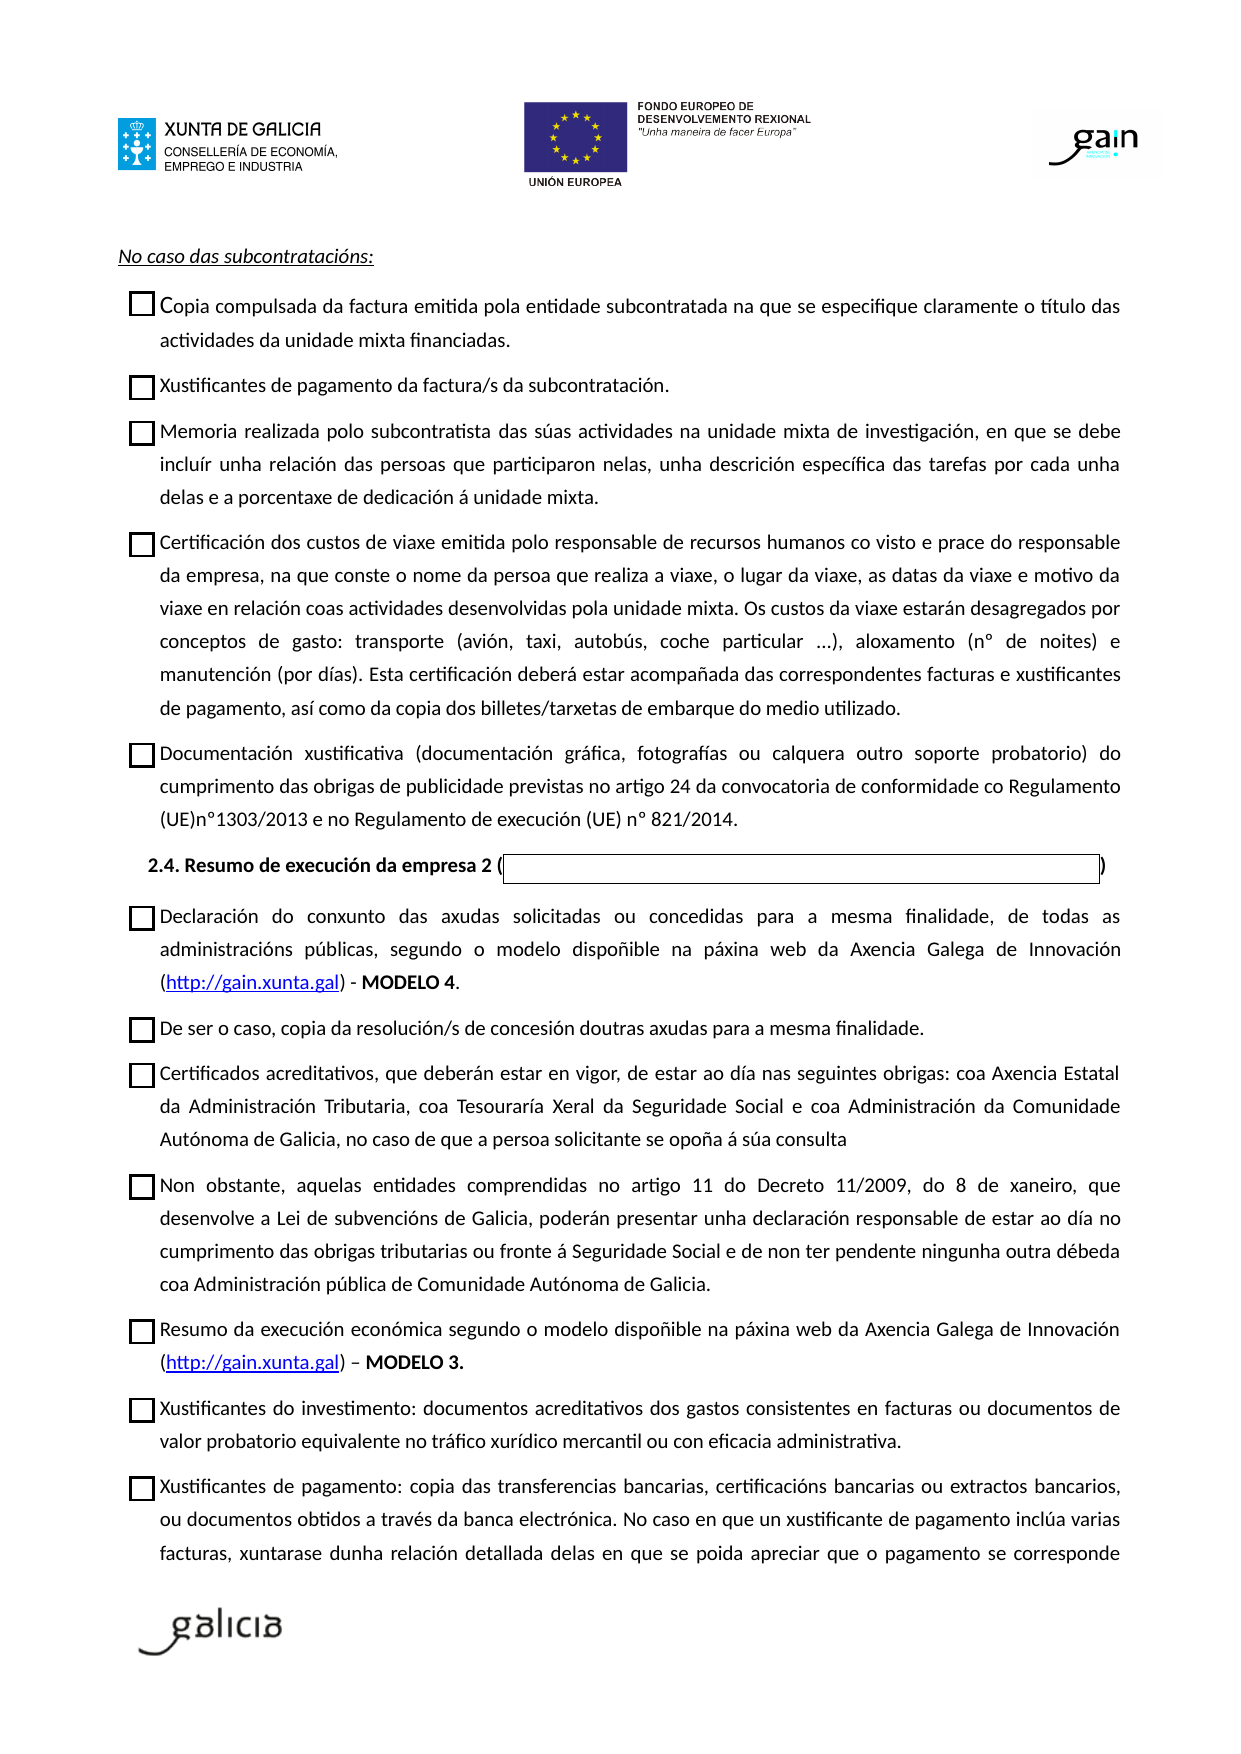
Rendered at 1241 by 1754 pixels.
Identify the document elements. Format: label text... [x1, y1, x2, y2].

text Xustificantes de pagamento da factura/s da subcontratación. [159, 372, 1122, 398]
picture [524, 102, 811, 186]
picture [131, 148, 142, 164]
text Non obstante, aquelas entidades comprendidas no artigo 11 do Decreto 11/2009, do 8 de xaneiro, que desenvolve a Lei de subvencións de Galicia, poderán presentar unha declaración responsable de estar ao día no cumprimento das obrigas tributarias ou fronte á Seguridade Social e de non ter pendente ningunha outra débeda coa Administración pública de Comunidade Autónoma de Galicia. [159, 1172, 1122, 1296]
text De ser o caso, copia da resolución/s de concesión doutras axudas para a mesma finalidade. [159, 1015, 1122, 1040]
text Copia compulsada da factura emitida pola entidade subcontratada na que se especifique claramente o título das actividades da unidade mixta financiadas. [159, 289, 1122, 352]
text 2.4. Resumo de execución da empresa 2 () [148, 852, 1122, 883]
text No caso das subcontratacións: [118, 243, 1122, 269]
text Declaración do conxunto das axudas solicitadas ou concedidas para a mesma finalidade, de todas as administracións públicas, segundo o modelo dispoñible na páxina web da Axencia Galega de Innovación (http://gain.xunta.gal) - MODELO 4. [159, 903, 1122, 995]
text Xustificantes do investimento: documentos acreditativos dos gastos consistentes en facturas ou documentos de valor probatorio equivalente no tráfico xurídico mercantil ou con eficacia administrativa. [159, 1395, 1122, 1453]
text Memoria realizada polo subcontratista das súas actividades na unidade mixta de investigación, en que se debe incluír unha relación das persoas que participaron nelas, unha descrición específica das tarefas por cada unha delas e a porcentaxe de dedicación á unidade mixta. [159, 418, 1122, 509]
text Documentación xustificativa (documentación gráfica, fotografías ou calquera outro soporte probatorio) do cumprimento das obrigas de publicidade previstas no artigo 24 da convocatoria de conformidade co Regulamento (UE)nº1303/2013 e no Regulamento de execución (UE) nº 821/2014. [159, 740, 1122, 832]
picture [156, 118, 337, 171]
text Resumo da execución económica segundo o modelo dispoñible na páxina web da Axencia Galega de Innovación (http://gain.xunta.gal) – MODELO 3. [159, 1317, 1122, 1375]
text Xustificantes de pagamento: copia das transferencias bancarias, certificacións bancarias ou extractos bancarios, ou documentos obtidos a través da banca electrónica. No caso en que un xustificante de pagamento inclúa varias facturas, xuntarase dunha relación detallada delas en que se poida apreciar que o pagamento se corresponde [159, 1474, 1122, 1565]
picture [1032, 110, 1162, 178]
picture [118, 1586, 308, 1681]
text Certificación dos custos de viaxe emitida polo responsable de recursos humanos co visto e prace do responsable da empresa, na que conste o nome da persoa que realiza a viaxe, o lugar da viaxe, as datas da viaxe e motivo da viaxe en relación coas actividades desenvolvidas pola unidade mixta. Os custos da viaxe estarán desagregados por conceptos de gasto: transporte (avión, taxi, autobús, coche particular ...), aloxamento (nº de noites) e manutención (por días). Esta certificación deberá estar acompañada das correspondentes facturas e xustificantes de pagamento, así como da copia dos billetes/tarxetas de embarque do medio utilizado. [159, 529, 1122, 720]
text Certificados acreditativos, que deberán estar en vigor, de estar ao día nas seguintes obrigas: coa Axencia Estatal da Administración Tributaria, coa Tesouraría Xeral da Seguridade Social e coa Administración da Comunidade Autónoma de Galicia, no caso de que a persoa solicitante se opoña á súa consulta [159, 1060, 1122, 1152]
